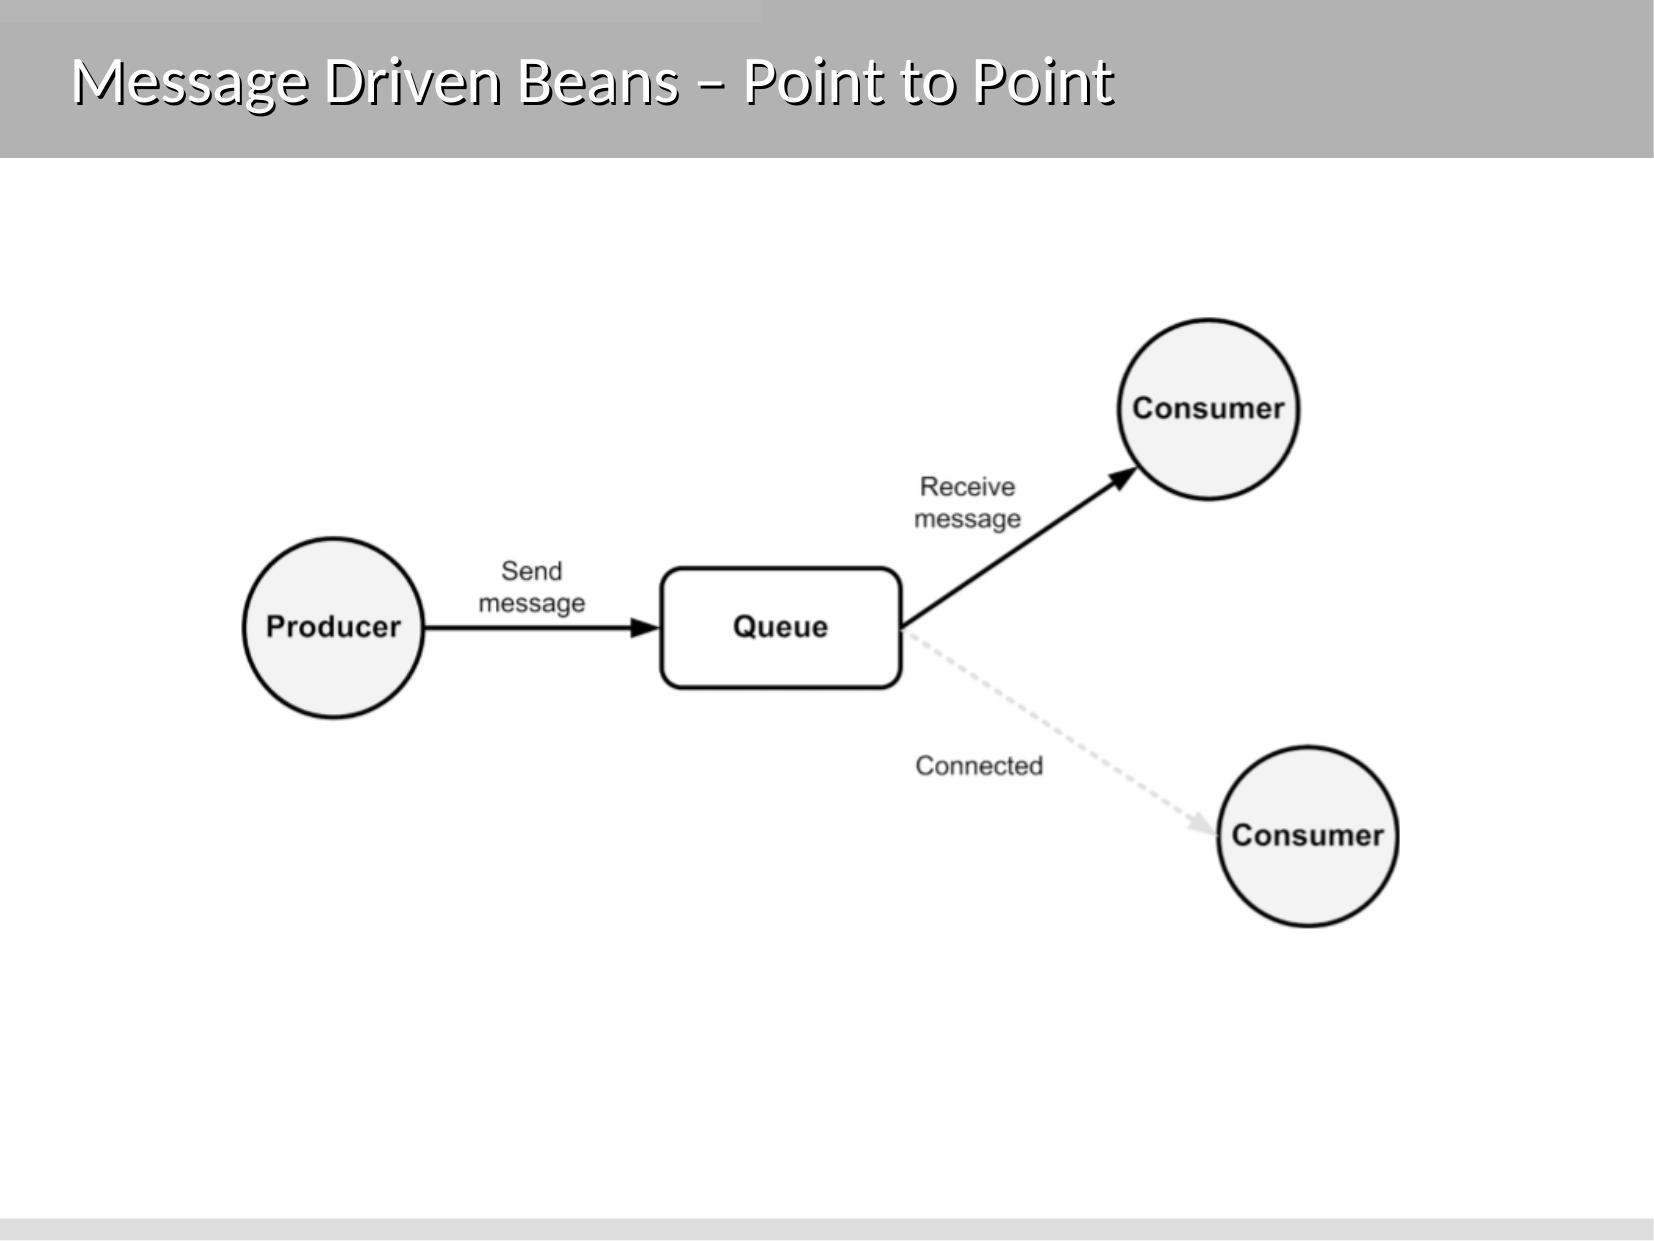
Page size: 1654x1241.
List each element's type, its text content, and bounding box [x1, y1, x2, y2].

title Message Driven Beans – Point to Point [70, 11, 1536, 160]
picture [198, 277, 1464, 963]
